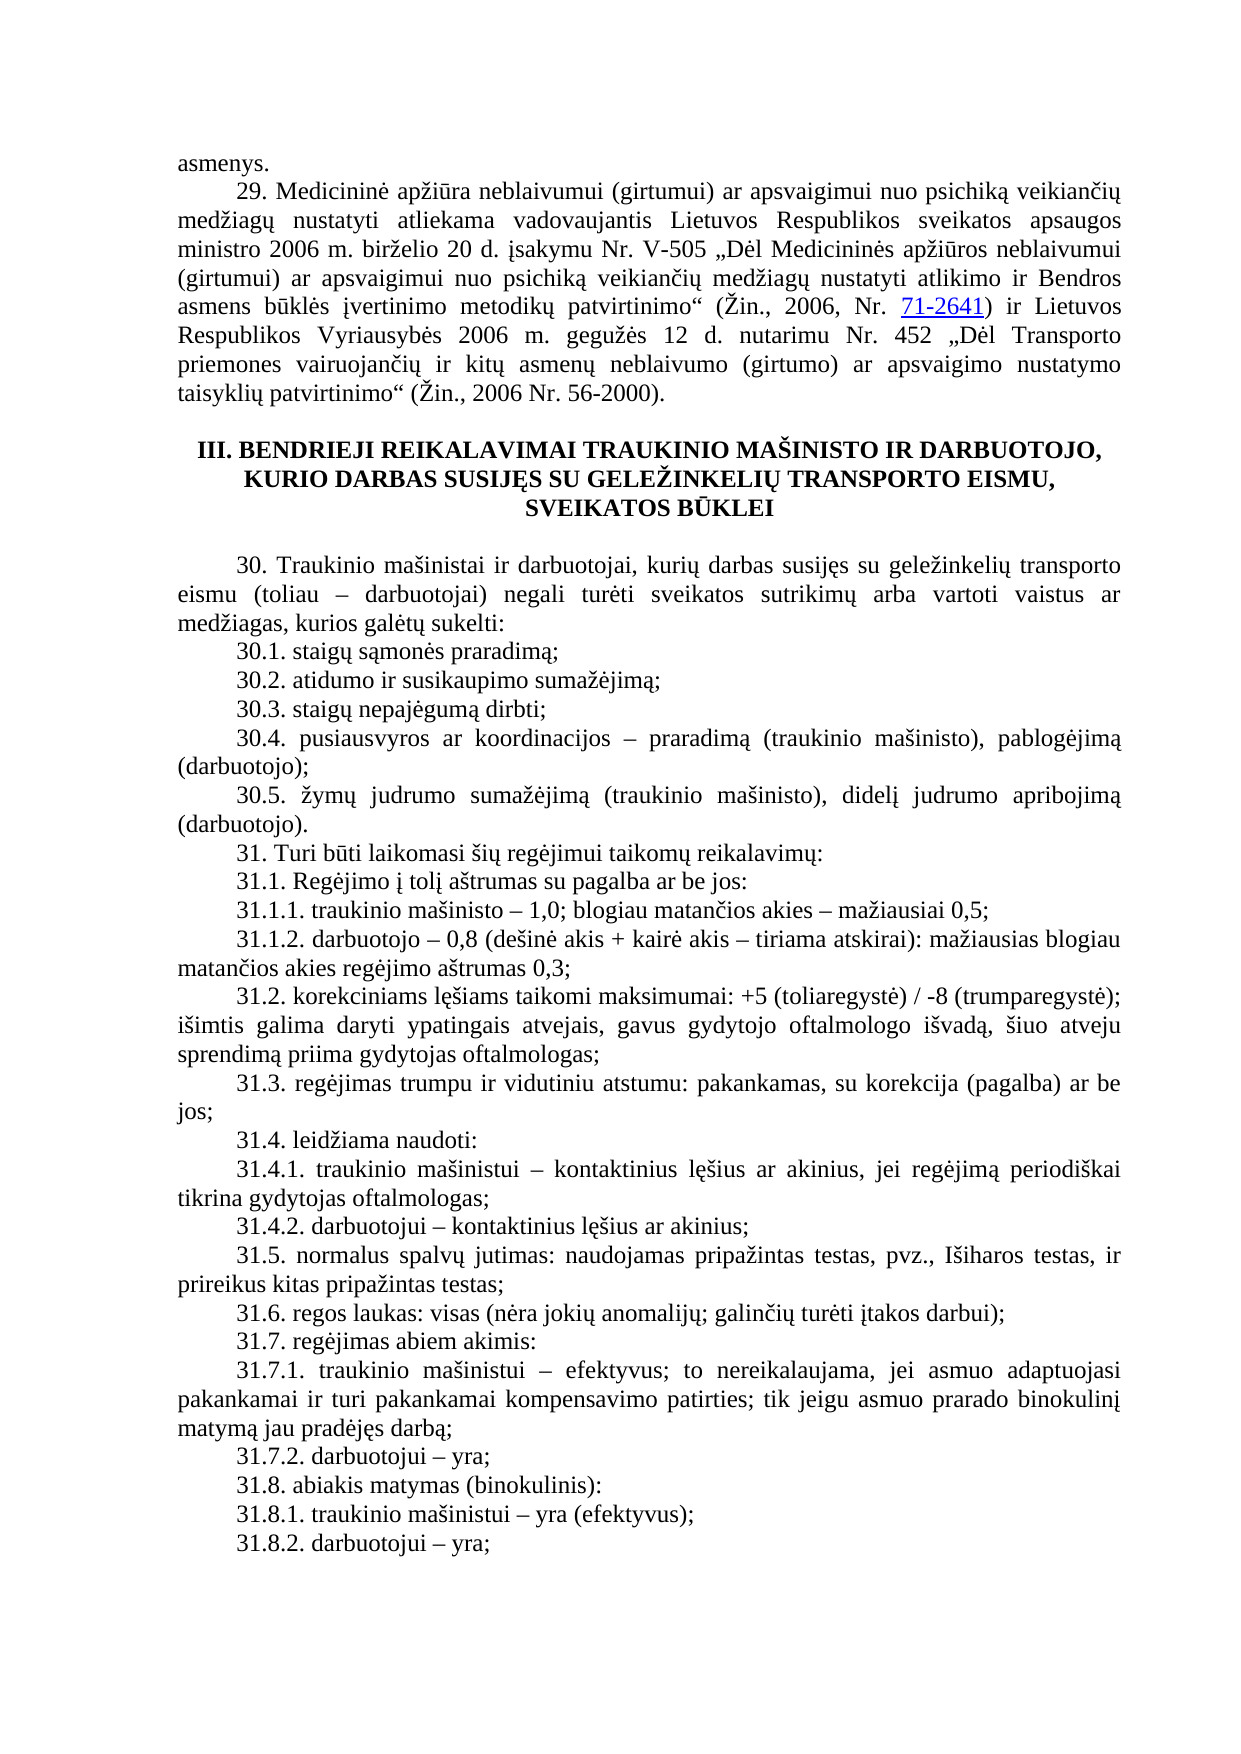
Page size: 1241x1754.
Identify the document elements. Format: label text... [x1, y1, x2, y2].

text 31.8.2. darbuotojui – yra; [177, 1528, 1122, 1556]
text 31.1.2. darbuotojo – 0,8 (dešinė akis + kairė akis – tiriama atskirai): mažiausias blogiau matančios akies regėjimo aštrumas 0,3; [177, 924, 1122, 981]
text 30.2. atidumo ir susikaupimo sumažėjimą; [177, 665, 1122, 694]
text 31.1.1. traukinio mašinisto – 1,0; blogiau matančios akies – mažiausiai 0,5; [177, 895, 1122, 924]
text 30.1. staigų sąmonės praradimą; [177, 636, 1122, 665]
text 31.7. regėjimas abiem akimis: [177, 1326, 1122, 1355]
text 31.3. regėjimas trumpu ir vidutiniu atstumu: pakankamas, su korekcija (pagalba) ar be jos; [177, 1068, 1122, 1125]
text 31.5. normalus spalvų jutimas: naudojamas pripažintas testas, pvz., Išiharos testas, ir prireikus kitas pripažintas testas; [177, 1240, 1122, 1298]
text 31.2. korekciniams lęšiams taikomi maksimumai: +5 (toliaregystė) / -8 (trumparegystė); išimtis galima daryti ypatingais atvejais, gavus gydytojo oftalmologo išvadą, šiuo atveju sprendimą priima gydytojas oftalmologas; [177, 981, 1122, 1068]
text 30.4. pusiausvyros ar koordinacijos – praradimą (traukinio mašinisto), pablogėjimą (darbuotojo); [177, 723, 1122, 780]
text 31.4.2. darbuotojui – kontaktinius lęšius ar akinius; [177, 1211, 1122, 1240]
text 31.7.2. darbuotojui – yra; [177, 1441, 1122, 1470]
text 31.4.1. traukinio mašinistui – kontaktinius lęšius ar akinius, jei regėjimą periodiškai tikrina gydytojas oftalmologas; [177, 1154, 1122, 1211]
text 31.8.1. traukinio mašinistui – yra (efektyvus); [177, 1499, 1122, 1528]
text 31.6. regos laukas: visas (nėra jokių anomalijų; galinčių turėti įtakos darbui); [177, 1298, 1122, 1326]
text 31.4. leidžiama naudoti: [177, 1125, 1122, 1154]
text 30.5. žymų judrumo sumažėjimą (traukinio mašinisto), didelį judrumo apribojimą (darbuotojo). [177, 780, 1122, 838]
text 31.8. abiakis matymas (binokulinis): [177, 1470, 1122, 1499]
text 30.3. staigų nepajėgumą dirbti; [177, 694, 1122, 723]
text 31.1. Regėjimo į tolį aštrumas su pagalba ar be jos: [177, 866, 1122, 895]
text 29. Medicininė apžiūra neblaivumui (girtumui) ar apsvaigimui nuo psichiką veikiančių medžiagų nustatyti atliekama vadovaujantis Lietuvos Respublikos sveikatos apsaugos ministro 2006 m. birželio 20 d. įsakymu Nr. V-505 „Dėl Medicininės apžiūros neblaivumui (girtumui) ar apsvaigimui nuo psichiką veikiančių medžiagų nustatyti atlikimo ir Bendros asmens būklės įvertinimo metodikų patvirtinimo“ (Žin., 2006, Nr. 71-2641) ir Lietuvos Respublikos Vyriausybės 2006 m. gegužės 12 d. nutarimu Nr. 452 „Dėl Transporto priemones vairuojančių ir kitų asmenų neblaivumo (girtumo) ar apsvaigimo nustatymo taisyklių patvirtinimo“ (Žin., 2006 Nr. 56-2000). [177, 176, 1122, 406]
text 30. Traukinio mašinistai ir darbuotojai, kurių darbas susijęs su geležinkelių transporto eismu (toliau – darbuotojai) negali turėti sveikatos sutrikimų arba vartoti vaistus ar medžiagas, kurios galėtų sukelti: [177, 550, 1122, 636]
text 31. Turi būti laikomasi šių regėjimui taikomų reikalavimų: [177, 838, 1122, 866]
text 31.7.1. traukinio mašinistui – efektyvus; to nereikalaujama, jei asmuo adaptuojasi pakankamai ir turi pakankamai kompensavimo patirties; tik jeigu asmuo prarado binokulinį matymą jau pradėjęs darbą; [177, 1355, 1122, 1441]
text asmenys. [177, 148, 1122, 176]
text III. BENDRIEJI REIKALAVIMAI TRAUKINIO MAŠINISTO IR DARBUOTOJO, KURIO DARBAS SUSIJĘS SU GELEŽINKELIŲ TRANSPORTO EISMU, SVEIKATOS BŪKLEI [177, 435, 1122, 521]
